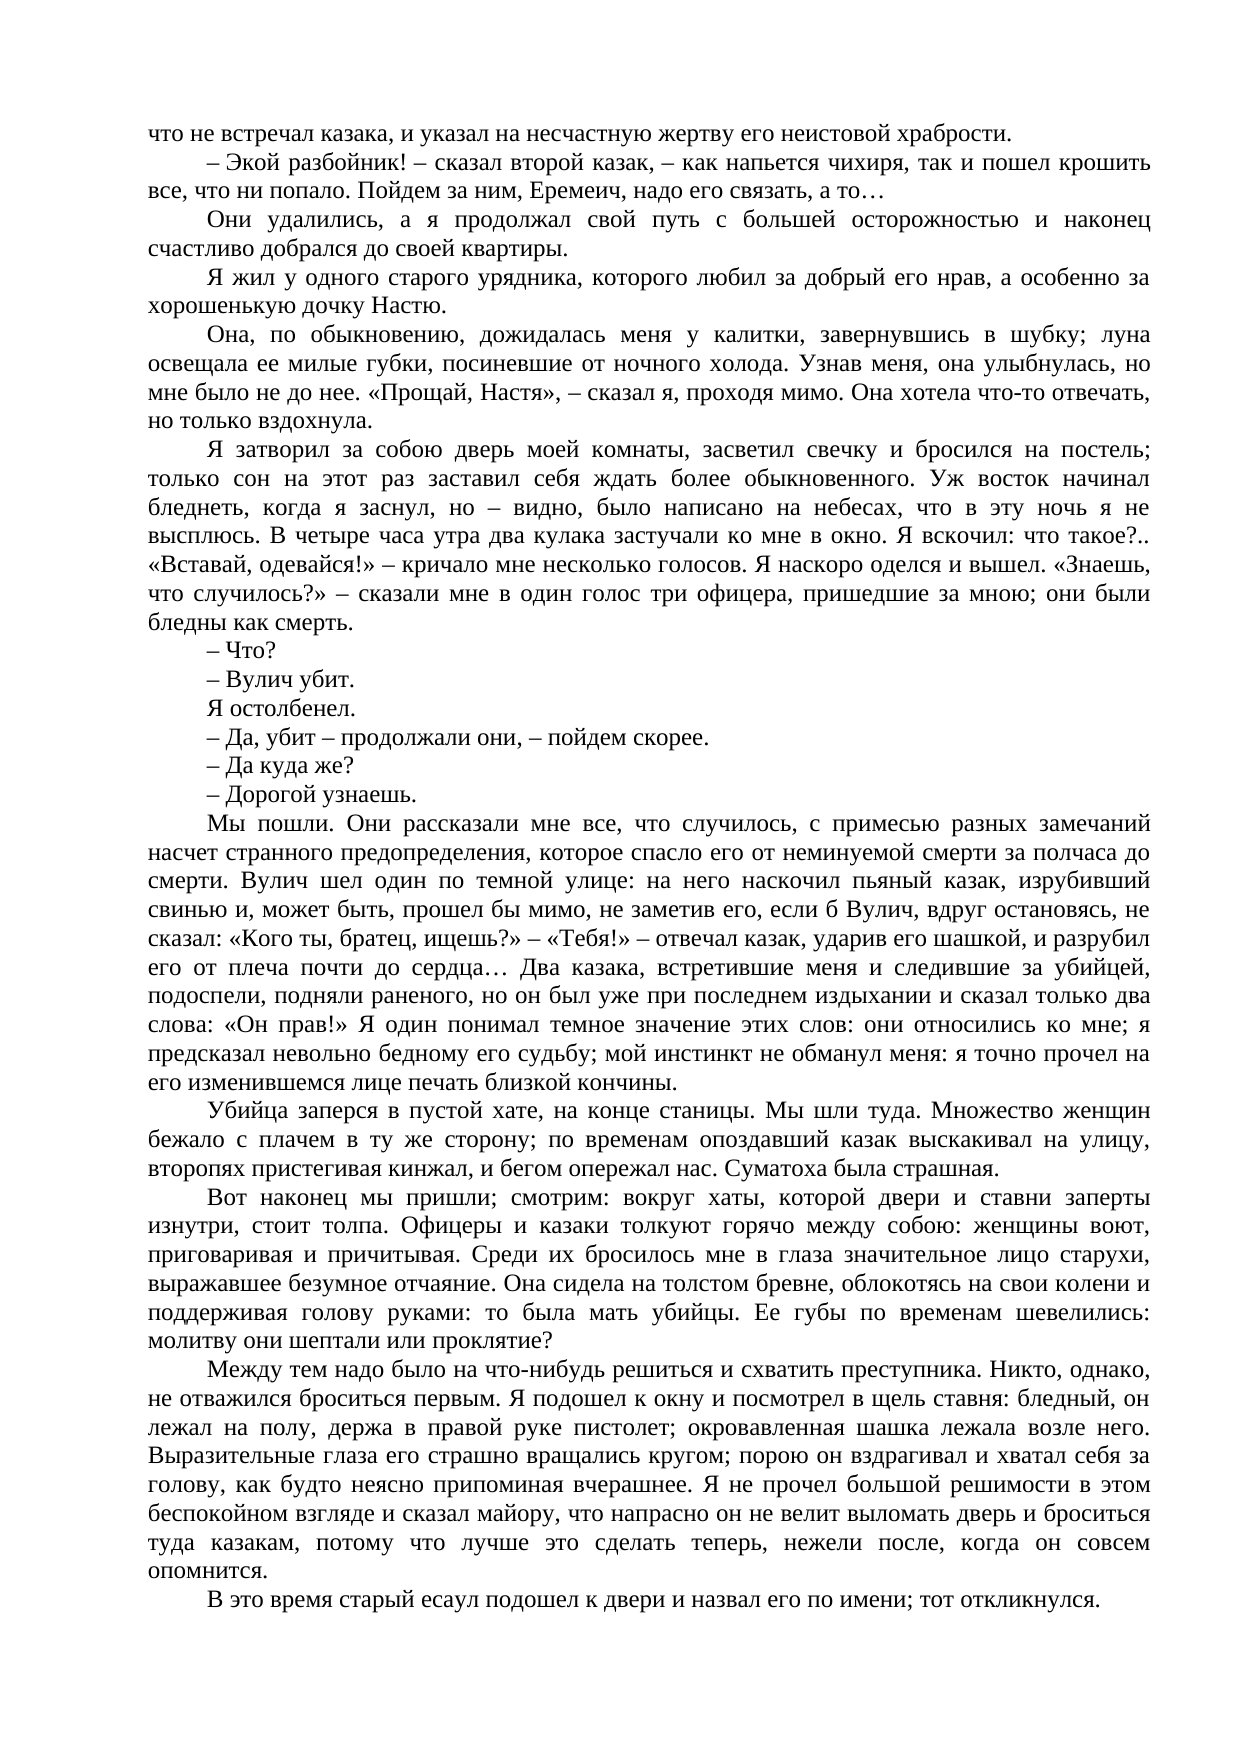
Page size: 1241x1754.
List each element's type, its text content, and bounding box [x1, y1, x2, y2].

text Вот наконец мы пришли; смотрим: вокруг хаты, которой двери и ставни заперты изнутри, стоит толпа. Офицеры и казаки толкуют горячо между собою: женщины воют, приговаривая и причитывая. Среди их бросилось мне в глаза значительное лицо старухи, выражавшее безумное отчаяние. Она сидела на толстом бревне, облокотясь на свои колени и поддерживая голову руками: то была мать убийцы. Ее губы по временам шевелились: молитву они шептали или проклятие? [148, 1182, 1152, 1354]
text В это время старый есаул подошел к двери и назвал его по имени; тот откликнулся. [148, 1584, 1152, 1613]
text Она, по обыкновению, дожидалась меня у калитки, завернувшись в шубку; луна освещала ее милые губки, посиневшие от ночного холода. Узнав меня, она улыбнулась, но мне было не до нее. «Прощай, Настя», – сказал я, проходя мимо. Она хотела что-то отвечать, но только вздохнула. [148, 319, 1152, 434]
text Я остолбенел. [148, 693, 1152, 722]
text Я затворил за собою дверь моей комнаты, засветил свечку и бросился на постель; только сон на этот раз заставил себя ждать более обыкновенного. Уж восток начинал бледнеть, когда я заснул, но – видно, было написано на небесах, что в эту ночь я не высплюсь. В четыре часа утра два кулака застучали ко мне в окно. Я вскочил: что такое?.. «Вставай, одевайся!» – кричало мне несколько голосов. Я наскоро оделся и вышел. «Знаешь, что случилось?» – сказали мне в один голос три офицера, пришедшие за мною; они были бледны как смерть. [148, 434, 1152, 636]
text Между тем надо было на что-нибудь решиться и схватить преступника. Никто, однако, не отважился броситься первым. Я подошел к окну и посмотрел в щель ставня: бледный, он лежал на полу, держа в правой руке пистолет; окровавленная шашка лежала возле него. Выразительные глаза его страшно вращались кругом; порою он вздрагивал и хватал себя за голову, как будто неясно припоминая вчерашнее. Я не прочел большой решимости в этом беспокойном взгляде и сказал майору, что напрасно он не велит выломать дверь и броситься туда казакам, потому что лучше это сделать теперь, нежели после, когда он совсем опомнится. [148, 1354, 1152, 1584]
text – Дорогой узнаешь. [148, 779, 1152, 808]
text – Экой разбойник! – сказал второй казак, – как напьется чихиря, так и пошел крошить все, что ни попало. Пойдем за ним, Еремеич, надо его связать, а то… [148, 147, 1152, 204]
text – Да, убит – продолжали они, – пойдем скорее. [148, 722, 1152, 751]
text – Что? [148, 636, 1152, 664]
text Они удалились, а я продолжал свой путь с большей осторожностью и наконец счастливо добрался до своей квартиры. [148, 204, 1152, 262]
text Мы пошли. Они рассказали мне все, что случилось, с примесью разных замечаний насчет странного предопределения, которое спасло его от неминуемой смерти за полчаса до смерти. Вулич шел один по темной улице: на него наскочил пьяный казак, изрубивший свинью и, может быть, прошел бы мимо, не заметив его, если б Вулич, вдруг остановясь, не сказал: «Кого ты, братец, ищешь?» – «Тебя!» – отвечал казак, ударив его шашкой, и разрубил его от плеча почти до сердца… Два казака, встретившие меня и следившие за убийцей, подоспели, подняли раненого, но он был уже при последнем издыхании и сказал только два слова: «Он прав!» Я один понимал темное значение этих слов: они относились ко мне; я предсказал невольно бедному его судьбу; мой инстинкт не обманул меня: я точно прочел на его изменившемся лице печать близкой кончины. [148, 808, 1152, 1096]
text Убийца заперся в пустой хате, на конце станицы. Мы шли туда. Множество женщин бежало с плачем в ту же сторону; по временам опоздавший казак выскакивал на улицу, второпях пристегивая кинжал, и бегом опережал нас. Суматоха была страшная. [148, 1096, 1152, 1182]
text Я жил у одного старого урядника, которого любил за добрый его нрав, а особенно за хорошенькую дочку Настю. [148, 262, 1152, 319]
text – Вулич убит. [148, 664, 1152, 693]
text – Да куда же? [148, 751, 1152, 779]
text что не встречал казака, и указал на несчастную жертву его неистовой храбрости. [148, 118, 1152, 147]
